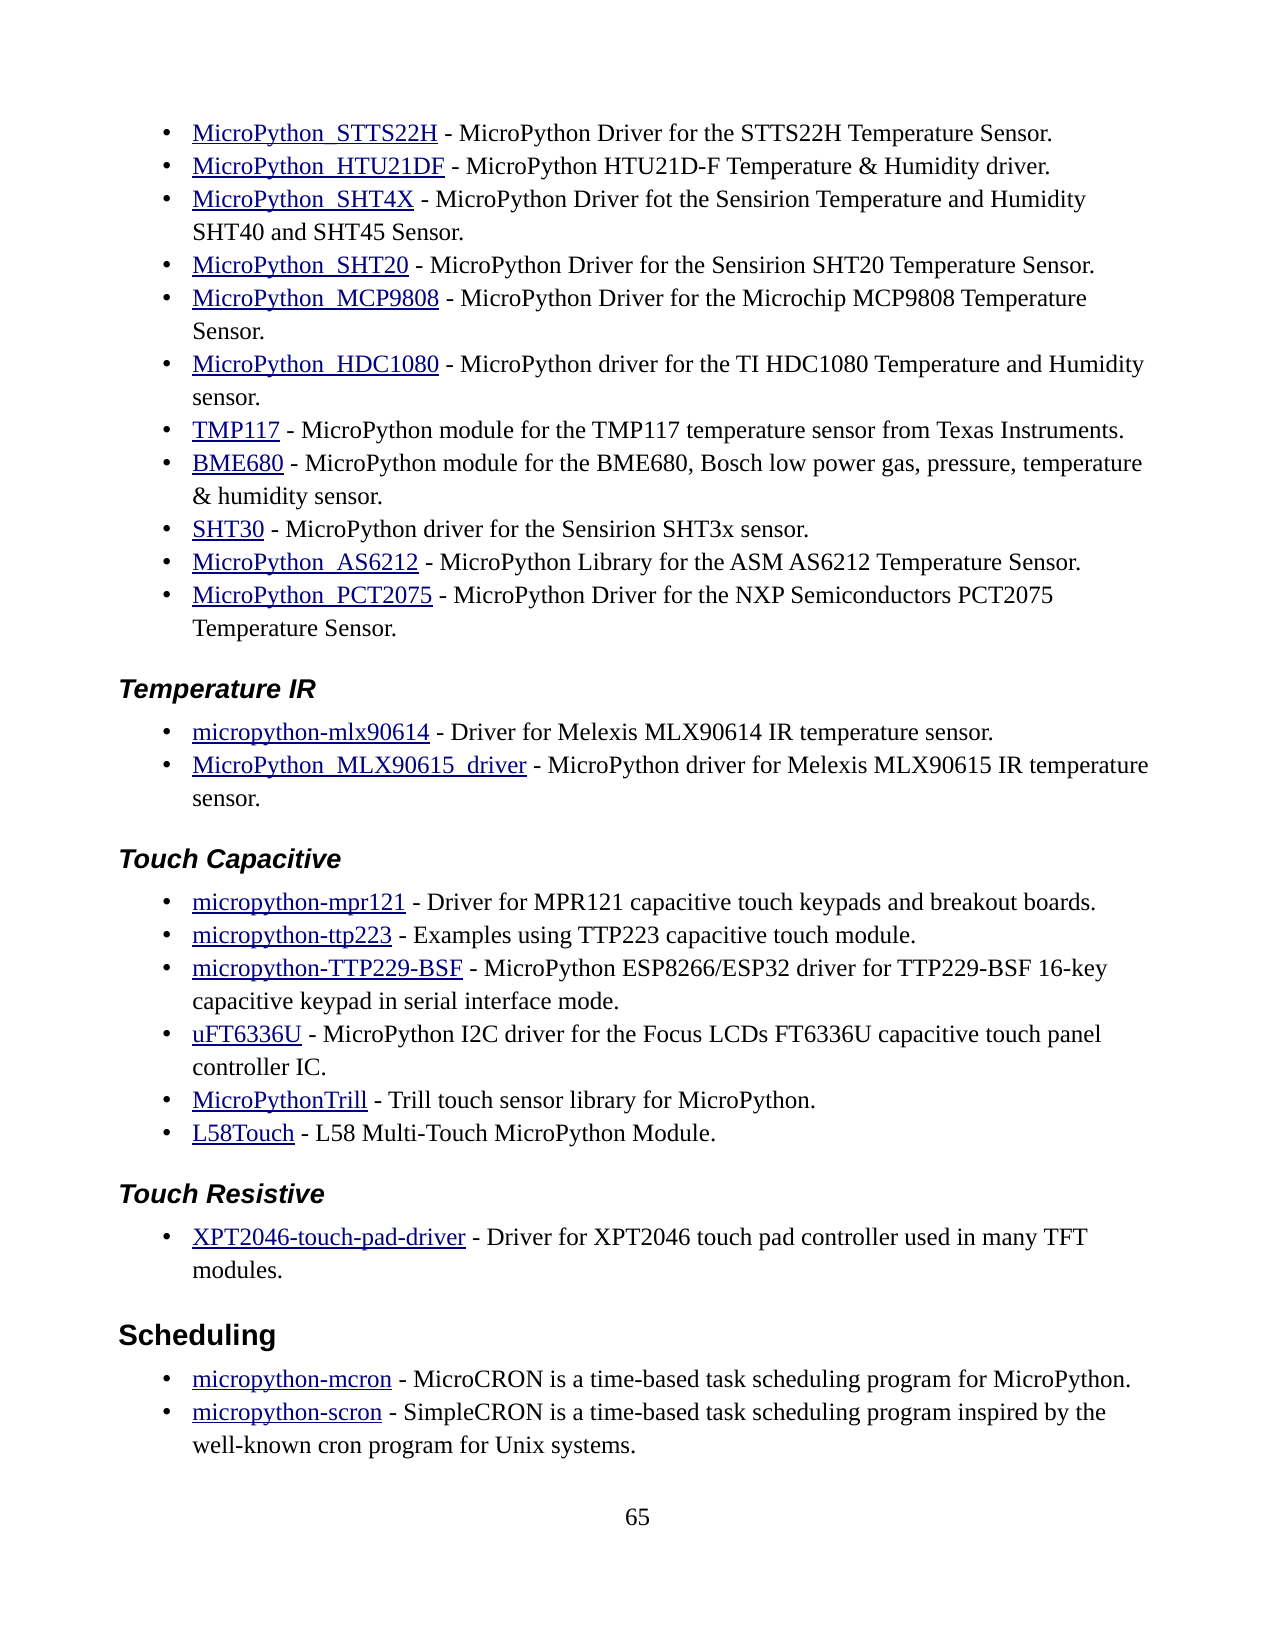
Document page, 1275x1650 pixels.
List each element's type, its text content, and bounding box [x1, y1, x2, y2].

list uFT6336U - MicroPython I2C driver for the Focus LCDs FT6336U capacitive touch panel controller IC. [162, 1019, 1157, 1081]
list micropython-ttp223 - Examples using TTP223 capacitive touch module. [162, 920, 1157, 949]
list L58Touch - L58 Multi-Touch MicroPython Module. [162, 1118, 1157, 1147]
list MicroPython_AS6212 - MicroPython Library for the ASM AS6212 Temperature Sensor. [162, 547, 1157, 576]
list MicroPython_SHT4X - MicroPython Driver fot the Sensirion Temperature and Humidity SHT40 and SHT45 Sensor. [162, 184, 1157, 246]
list micropython-mcron - MicroCRON is a time-based task scheduling program for MicroPython. [162, 1364, 1157, 1392]
list SHT30 - MicroPython driver for the Sensirion SHT3x sensor. [162, 514, 1157, 543]
list MicroPython_MCP9808 - MicroPython Driver for the Microchip MCP9808 Temperature Sensor. [162, 283, 1157, 345]
subtitle Scheduling [118, 1317, 1157, 1351]
subtitle Touch Resistive [118, 1178, 1157, 1210]
list BME680 - MicroPython module for the BME680, Bosch low power gas, pressure, temperature & humidity sensor. [162, 448, 1157, 510]
list micropython-mpr121 - Driver for MPR121 capacitive touch keypads and breakout boards. [162, 887, 1157, 916]
list micropython-scron - SimpleCRON is a time-based task scheduling program inspired by the well-known cron program for Unix systems. [162, 1397, 1157, 1458]
list MicroPython_MLX90615_driver - MicroPython driver for Melexis MLX90615 IR temperature sensor. [162, 750, 1157, 812]
list MicroPython_PCT2075 - MicroPython Driver for the NXP Semiconductors PCT2075 Temperature Sensor. [162, 580, 1157, 642]
list MicroPython_HDC1080 - MicroPython driver for the TI HDC1080 Temperature and Humidity sensor. [162, 349, 1157, 411]
list MicroPython_HTU21DF - MicroPython HTU21D-F Temperature & Humidity driver. [162, 151, 1157, 180]
list MicroPythonTrill - Trill touch sensor library for MicroPython. [162, 1085, 1157, 1114]
list MicroPython_SHT20 - MicroPython Driver for the Sensirion SHT20 Temperature Sensor. [162, 250, 1157, 279]
list MicroPython_STTS22H - MicroPython Driver for the STTS22H Temperature Sensor. [162, 118, 1157, 147]
list TMP117 - MicroPython module for the TMP117 temperature sensor from Texas Instruments. [162, 415, 1157, 444]
list micropython-TTP229-BSF - MicroPython ESP8266/ESP32 driver for TTP229-BSF 16-key capacitive keypad in serial interface mode. [162, 953, 1157, 1015]
list micropython-mlx90614 - Driver for Melexis MLX90614 IR temperature sensor. [162, 717, 1157, 746]
list XPT2046-touch-pad-driver - Driver for XPT2046 touch pad controller used in many TFT modules. [162, 1222, 1157, 1284]
subtitle Temperature IR [118, 673, 1157, 705]
subtitle Touch Capacitive [118, 843, 1157, 875]
